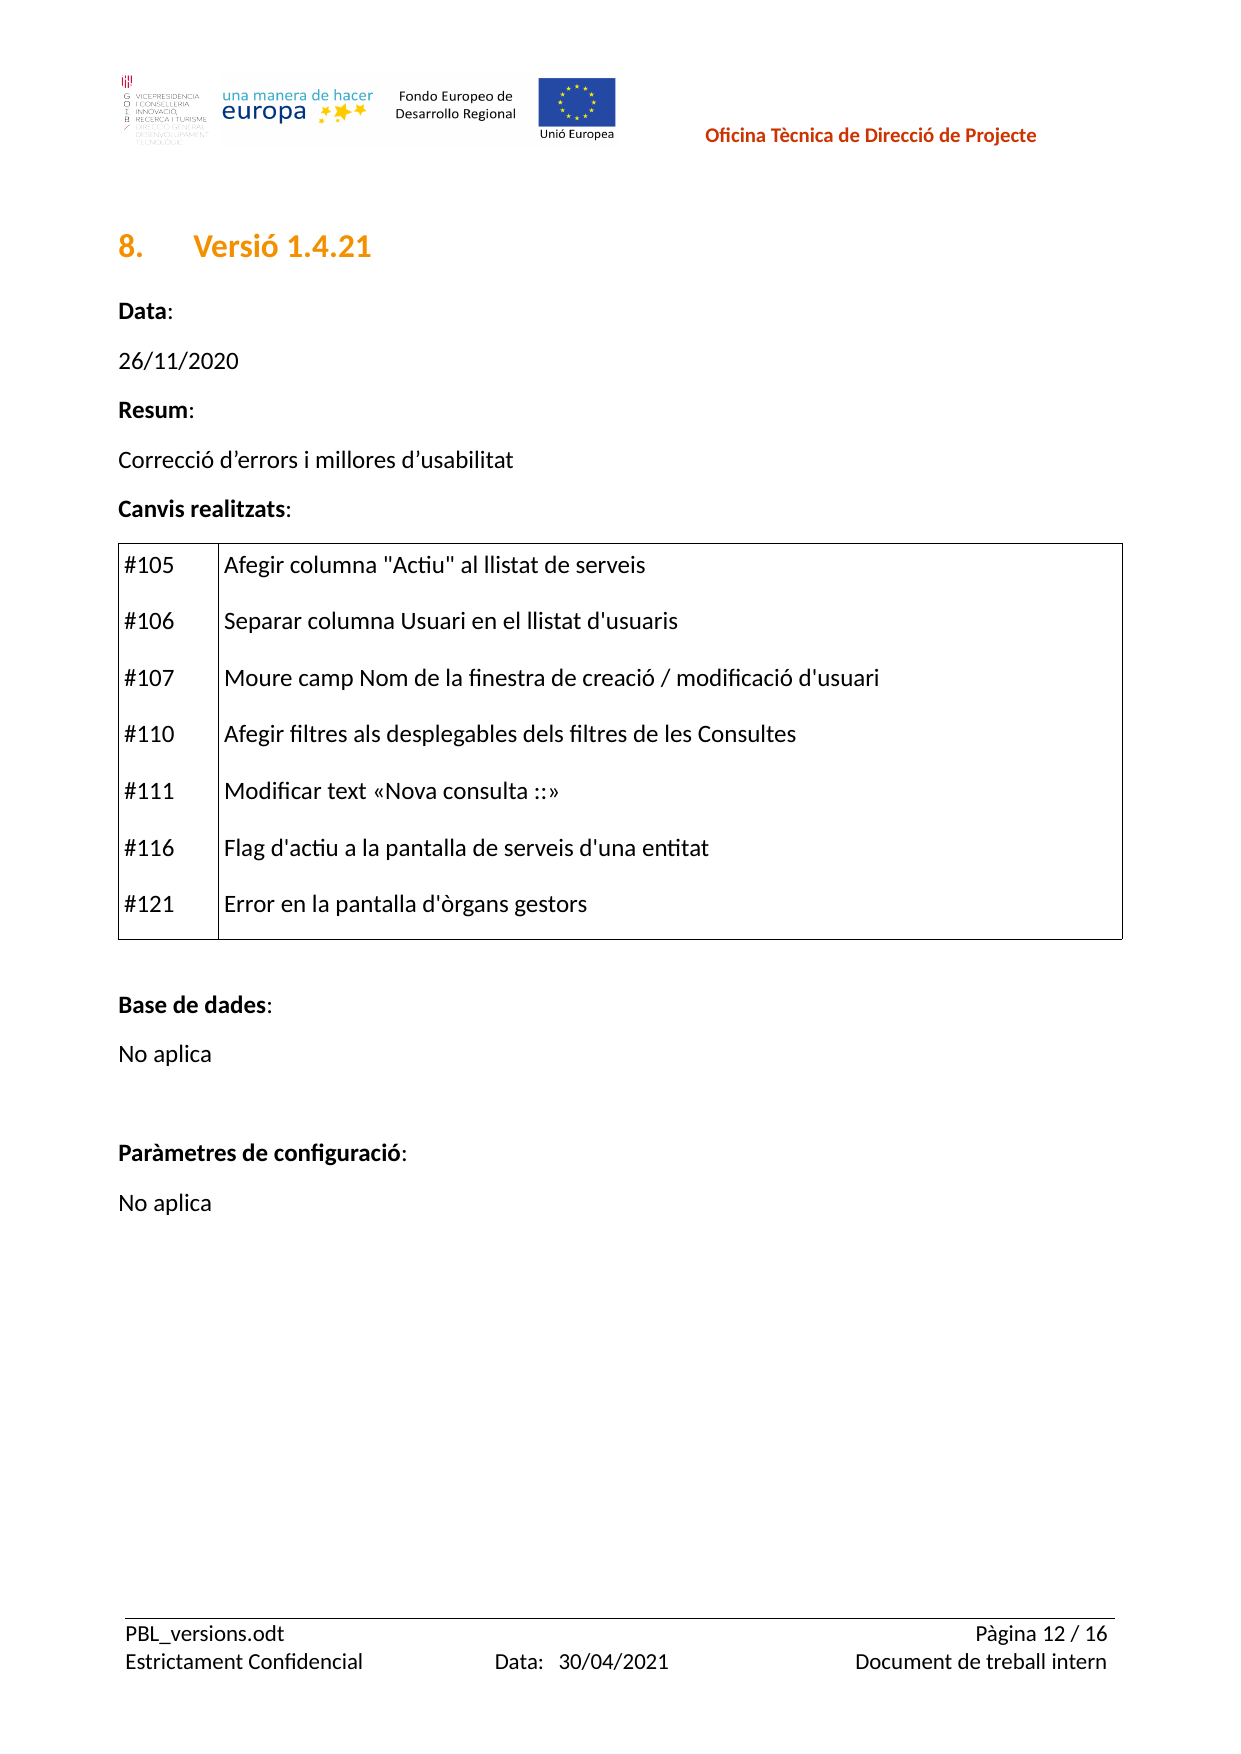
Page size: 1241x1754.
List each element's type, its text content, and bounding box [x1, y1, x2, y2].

table_cell #116 [119, 826, 218, 883]
table_cell Separar columna Usuari en el llistat d'usuaris [219, 600, 1122, 656]
text Base de dades: [118, 989, 1122, 1019]
text Correcció d’errors i millores d’usabilitat [118, 444, 1122, 474]
text Paràmetres de configuració: [118, 1138, 1122, 1168]
text Data: [118, 295, 1122, 326]
text Canvis realitzats: [118, 493, 1122, 524]
table_cell #106 [119, 600, 218, 656]
text No aplica [118, 1187, 1122, 1218]
text 26/11/2020 [118, 345, 1122, 375]
table_header #105 [119, 544, 218, 600]
table_cell Flag d'actiu a la pantalla de serveis d'una entitat [219, 826, 1122, 883]
table_cell Modificar text «Nova consulta ::» [219, 770, 1122, 826]
table_cell #110 [119, 713, 218, 769]
table_cell #121 [119, 883, 218, 939]
table_cell Moure camp Nom de la finestra de creació / modificació d'usuari [219, 656, 1122, 713]
picture [118, 73, 213, 147]
picture [219, 73, 621, 147]
subtitle Versió 1.4.21 [118, 225, 1122, 266]
table_cell Error en la pantalla d'òrgans gestors [219, 883, 1122, 939]
table_header Afegir columna "Actiu" al llistat de serveis [219, 544, 1122, 600]
text No aplica [118, 1038, 1122, 1069]
table_cell Afegir filtres als desplegables dels filtres de les Consultes [219, 713, 1122, 769]
text Resum: [118, 394, 1122, 425]
table_cell #107 [119, 656, 218, 713]
table_cell #111 [119, 770, 218, 826]
